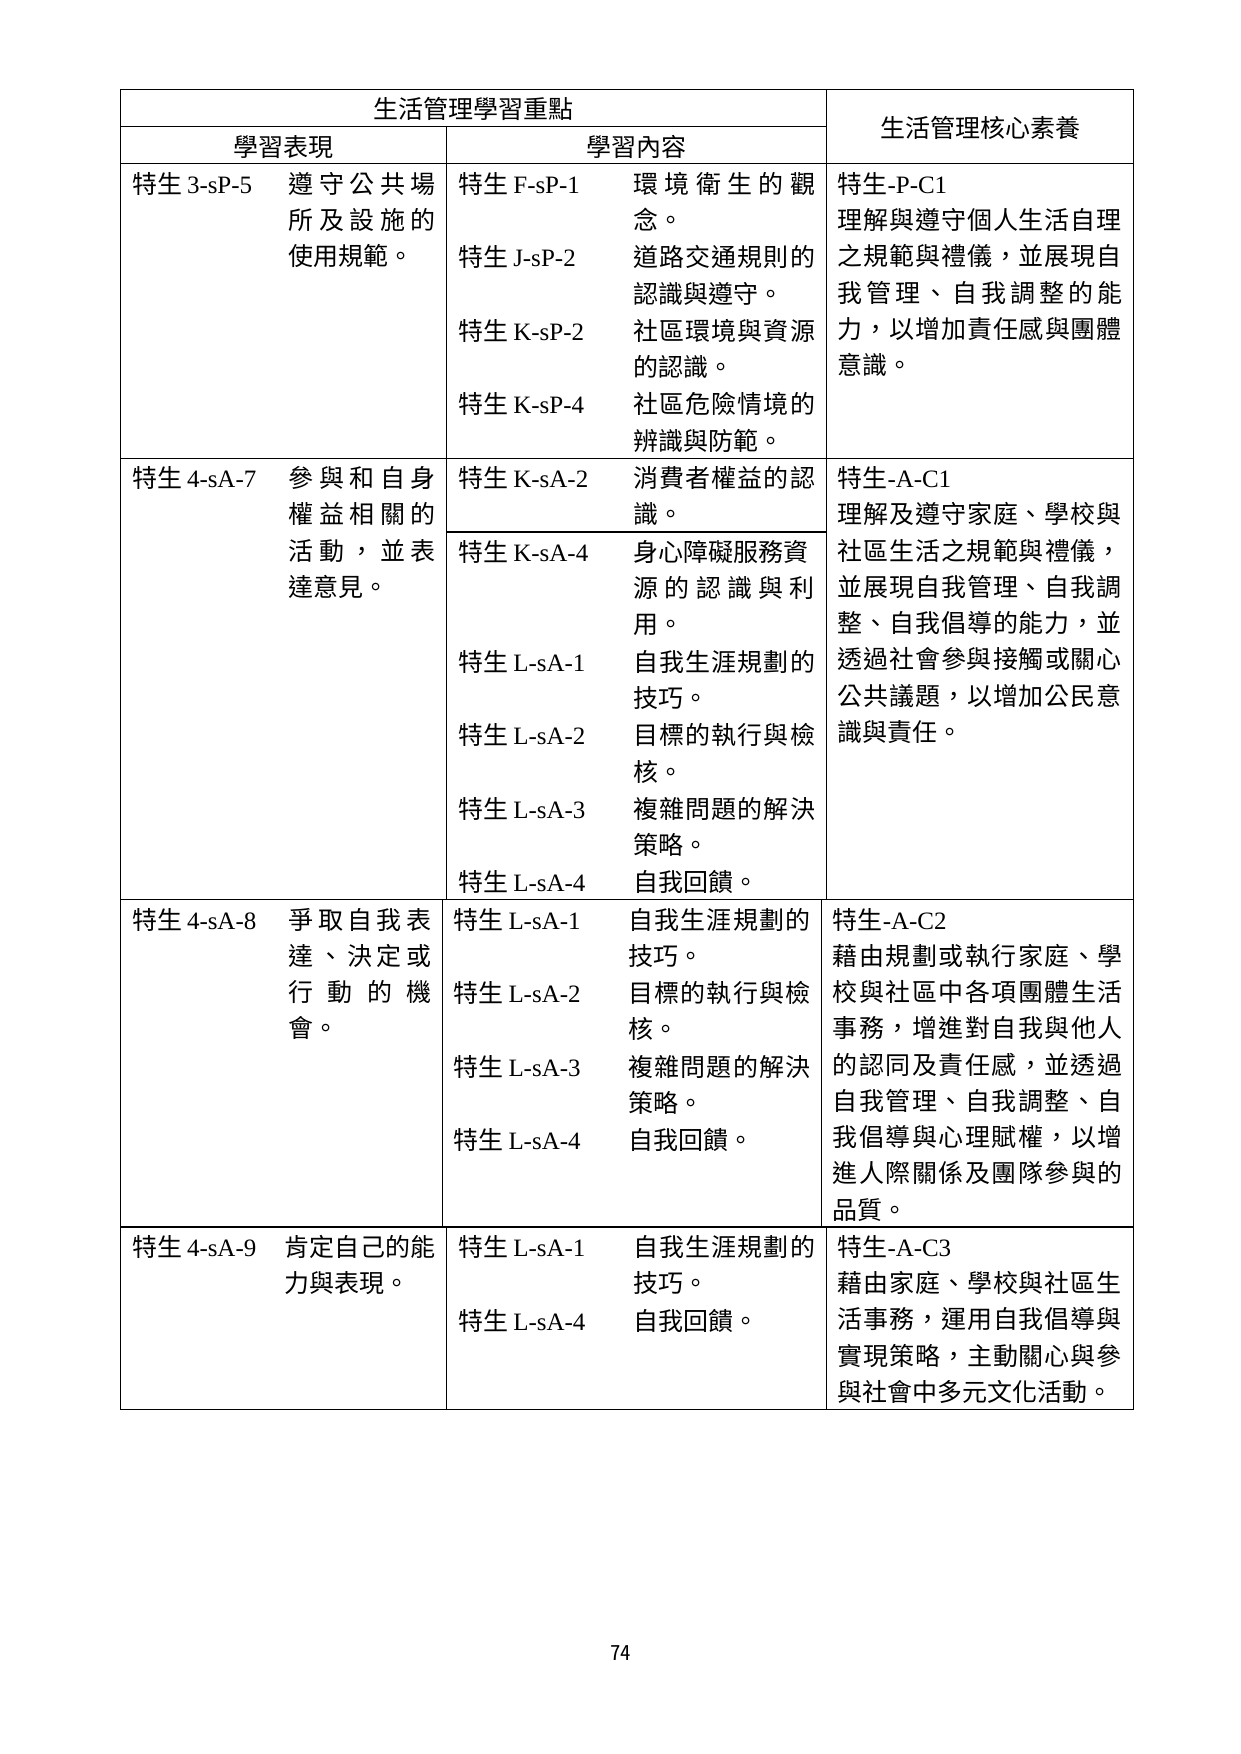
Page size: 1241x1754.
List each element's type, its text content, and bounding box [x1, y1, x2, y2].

table_cell 自我生涯規劃的技巧。 [617, 900, 821, 973]
table_cell 特生4-sA-7 [121, 459, 277, 899]
table_cell 特生L-sA-3 [443, 1046, 617, 1120]
table_cell 目標的執行與檢核。 [617, 973, 821, 1046]
table_cell 社區環境與資源的認識。 [622, 310, 826, 384]
table_cell 自我生涯規劃的技巧。 [622, 641, 826, 715]
table_cell 特生K-sA-2 [447, 459, 622, 531]
table_cell 道路交通規則的認識與遵守。 [622, 237, 826, 310]
table_cell 特生-A-C3 藉由家庭、學校與社區生活事務，運用自我倡導與實現策略，主動關心與參與社會中多元文化活動。 [827, 1228, 1133, 1409]
table_cell 遵守公共場所及設施的使用規範。 [278, 164, 446, 457]
table_cell 特生J-sP-2 [447, 237, 622, 310]
table_header 生活管理核心素養 [827, 90, 1133, 163]
table_cell 複雜問題的解決策略。 [622, 788, 826, 862]
table_cell 自我生涯規劃的技巧。 [622, 1228, 826, 1300]
table_cell 自我回饋。 [622, 862, 826, 899]
table_header 生活管理學習重點 [121, 90, 826, 126]
table_cell 特生4-sA-9 [121, 1228, 273, 1409]
table_cell 環境衛生的觀念。 [622, 164, 826, 237]
table_cell 特生L-sA-2 [447, 715, 622, 788]
table_cell 肯定自己的能力與表現。 [273, 1228, 446, 1409]
table_cell 特生K-sP-2 [447, 310, 622, 384]
table_cell 特生-A-C2 藉由規劃或執行家庭、學校與社區中各項團體生活事務，增進對自我與他人的認同及責任感，並透過自我管理、自我調整、自我倡導與心理賦權，以增進人際關係及團隊參與的品質。 [822, 900, 1133, 1226]
table_cell 特生4-sA-8 [121, 900, 277, 1226]
table_cell 特生F-sP-1 [447, 164, 622, 237]
table_cell 複雜問題的解決策略。 [617, 1046, 821, 1120]
table_cell 特生L-sA-1 [447, 1228, 622, 1300]
table_cell 特生L-sA-4 [447, 862, 622, 899]
table_cell 特生L-sA-1 [443, 900, 617, 973]
table_cell 特生-A-C1 理解及遵守家庭、學校與社區生活之規範與禮儀，並展現自我管理、自我調整、自我倡導的能力，並透過社會參與接觸或關心公共議題，以增加公民意識與責任。 [827, 459, 1133, 899]
table_cell 特生L-sA-4 [447, 1300, 622, 1409]
table_cell 參與和自身權益相關的活動，並表達意見。 [278, 459, 446, 899]
table_cell 學習內容 [447, 127, 826, 163]
table_cell 身心障礙服務資 源的認識與利用。 [622, 533, 826, 641]
table_cell 特生K-sP-4 [447, 384, 622, 457]
table_cell 特生-P-C1 理解與遵守個人生活自理之規範與禮儀，並展現自我管理、自我調整的能力，以增加責任感與團體意識。 [827, 164, 1133, 457]
table_cell 特生L-sA-4 [443, 1120, 617, 1226]
table_cell 爭取自我表達、決定或行動的機會。 [278, 900, 442, 1226]
table_cell 特生L-sA-3 [447, 788, 622, 862]
table_cell 消費者權益的認識。 [622, 459, 826, 531]
table_cell 特生L-sA-2 [443, 973, 617, 1046]
table_cell 目標的執行與檢核。 [622, 715, 826, 788]
table_cell 社區危險情境的辨識與防範。 [622, 384, 826, 457]
table_cell 特生3-sP-5 [121, 164, 277, 457]
table_cell 自我回饋。 [622, 1300, 826, 1409]
table_cell 特生K-sA-4 [447, 533, 622, 641]
table_cell 自我回饋。 [617, 1120, 821, 1226]
table_cell 學習表現 [121, 127, 446, 163]
table_cell 特生L-sA-1 [447, 641, 622, 715]
